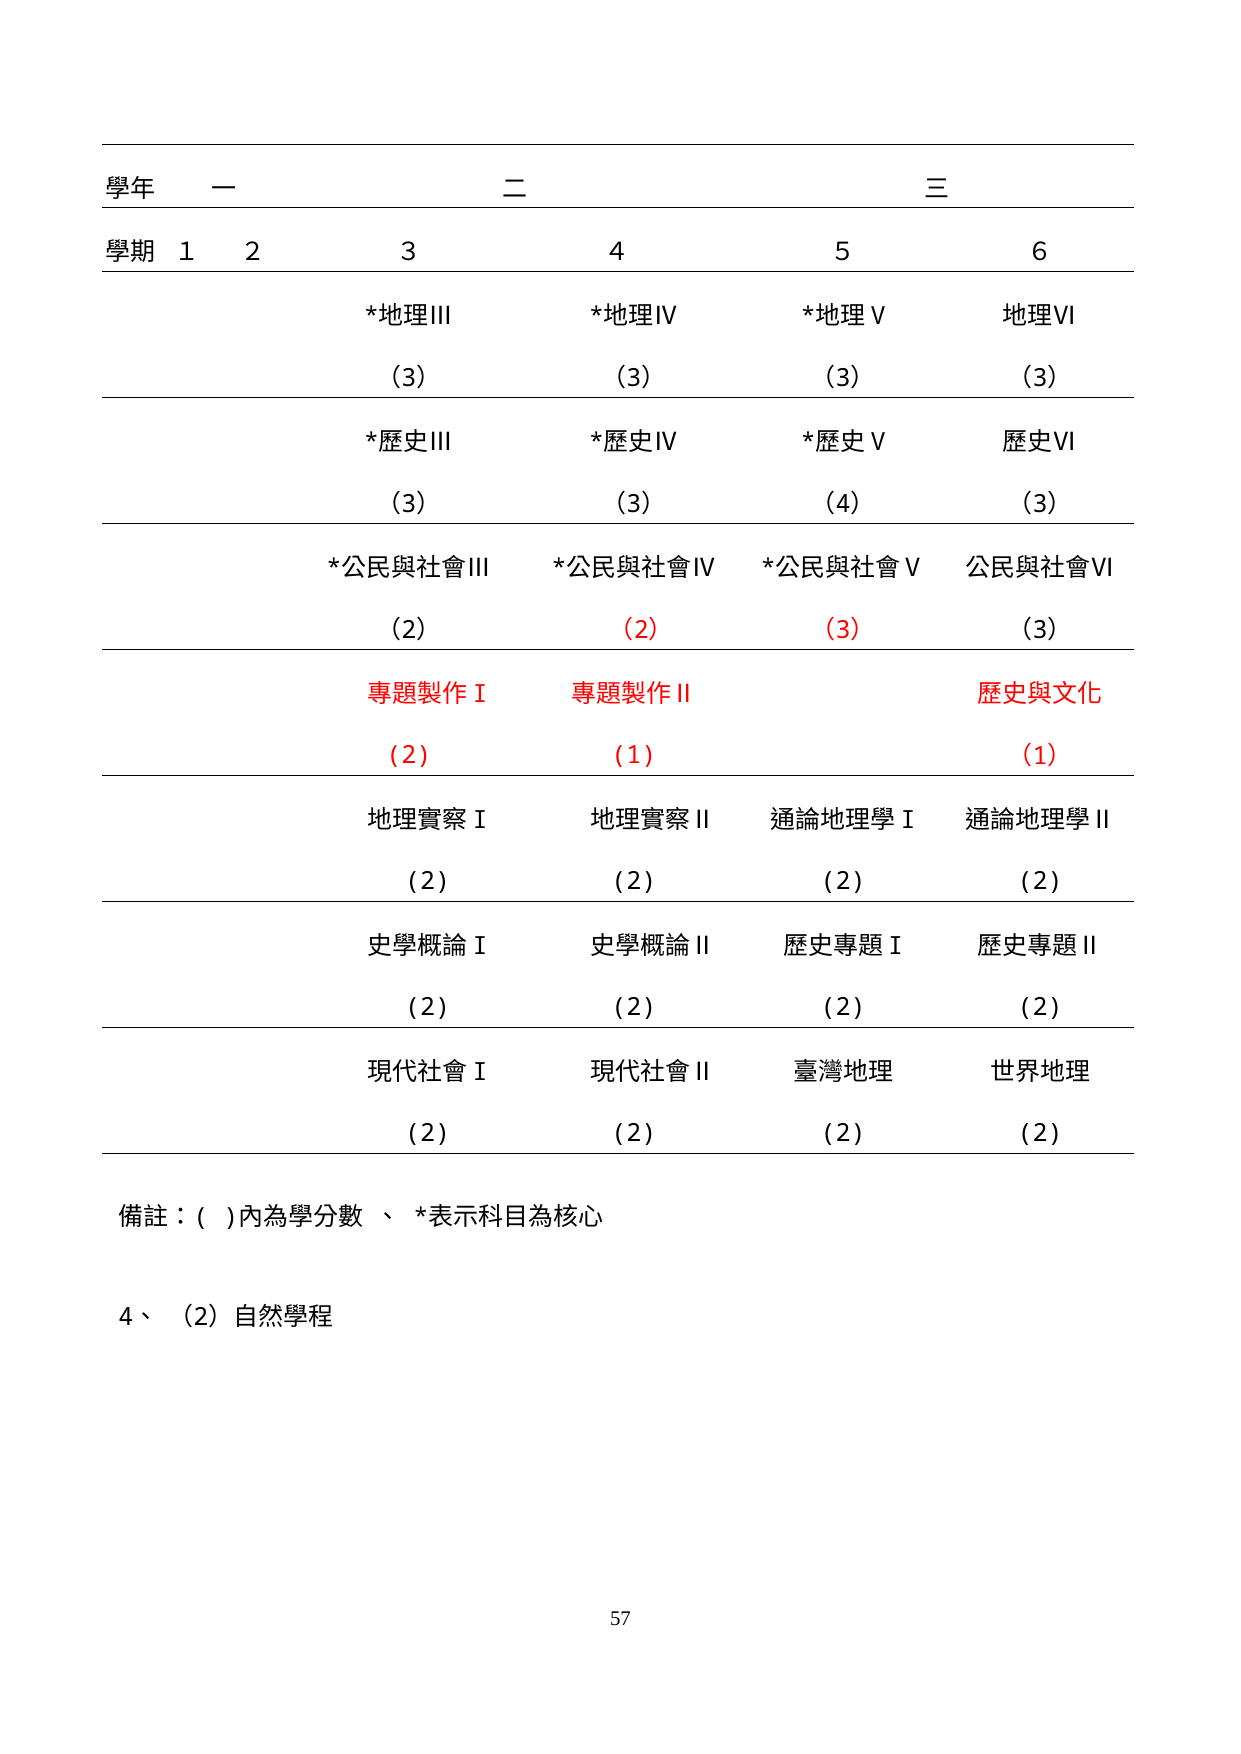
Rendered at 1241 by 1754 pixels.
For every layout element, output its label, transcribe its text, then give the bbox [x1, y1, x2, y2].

table_cell ６ [946, 208, 1133, 271]
table_cell 公民與社會Ⅵ （3） [946, 524, 1133, 649]
text 備註：( )內為學分數 、 *表示科目為核心 [118, 1173, 1122, 1235]
table_cell [102, 650, 158, 775]
table_cell *公民與社會Ⅳ （2） [527, 524, 740, 649]
table_cell ３ [290, 208, 527, 271]
table_cell *歷史V （4） [740, 398, 946, 523]
table_cell 史學概論I (2) [290, 902, 527, 1027]
table_cell 地理實察I (2) [290, 776, 527, 901]
table_cell [159, 776, 215, 901]
table_cell 歷史專題Ⅱ (2) [946, 902, 1133, 1027]
table_cell [102, 1028, 158, 1153]
table_cell [159, 650, 215, 775]
table_cell 學期 [102, 208, 158, 271]
table_cell ５ [740, 208, 946, 271]
table_cell *地理Ⅲ （3） [290, 272, 527, 397]
table_header 三 [740, 145, 1133, 207]
table_cell 通論地理學Ⅱ (2) [946, 776, 1133, 901]
table_cell *地理Ⅳ （3） [527, 272, 740, 397]
table_cell [740, 650, 946, 775]
table_cell [215, 398, 290, 523]
table_cell [159, 398, 215, 523]
table_cell 現代社會I (2) [290, 1028, 527, 1153]
table_cell 歷史專題I (2) [740, 902, 946, 1027]
table_cell [102, 902, 158, 1027]
table_cell [215, 776, 290, 901]
table_cell *歷史Ⅲ （3） [290, 398, 527, 523]
table_cell [215, 902, 290, 1027]
table_cell 世界地理 (2) [946, 1028, 1133, 1153]
table_cell *公民與社會Ⅴ （3） [740, 524, 946, 649]
subtitle （2）自然學程 [118, 1273, 1122, 1335]
table_header 二 [290, 145, 740, 207]
table_cell *地理V （3） [740, 272, 946, 397]
table_cell [159, 1028, 215, 1153]
table_cell *公民與社會Ⅲ （2） [290, 524, 527, 649]
table_cell 歷史與文化 （1） [946, 650, 1133, 775]
table_cell [159, 902, 215, 1027]
table_cell [102, 272, 158, 397]
table_cell 地理Ⅵ （3） [946, 272, 1133, 397]
table_cell *歷史Ⅳ （3） [527, 398, 740, 523]
table_cell [102, 776, 158, 901]
table_cell [102, 524, 158, 649]
table_header 學年 [102, 145, 158, 207]
table_cell [215, 1028, 290, 1153]
table_cell 地理實察Ⅱ (2) [527, 776, 740, 901]
table_cell [159, 272, 215, 397]
table_cell 專題製作Ⅱ (1) [527, 650, 740, 775]
table_cell [159, 524, 215, 649]
table_cell 歷史Ⅵ （3） [946, 398, 1133, 523]
table_cell 現代社會Ⅱ (2) [527, 1028, 740, 1153]
table_cell ４ [527, 208, 740, 271]
table_cell １ [159, 208, 215, 271]
table_header 一 [159, 145, 290, 207]
table_cell 臺灣地理 (2) [740, 1028, 946, 1153]
table_cell [102, 398, 158, 523]
table_cell 專題製作I (2) [290, 650, 527, 775]
table_cell [215, 524, 290, 649]
table_cell ２ [215, 208, 290, 271]
table_cell [215, 650, 290, 775]
table_cell 通論地理學I (2) [740, 776, 946, 901]
table_cell 史學概論Ⅱ (2) [527, 902, 740, 1027]
table_cell [215, 272, 290, 397]
